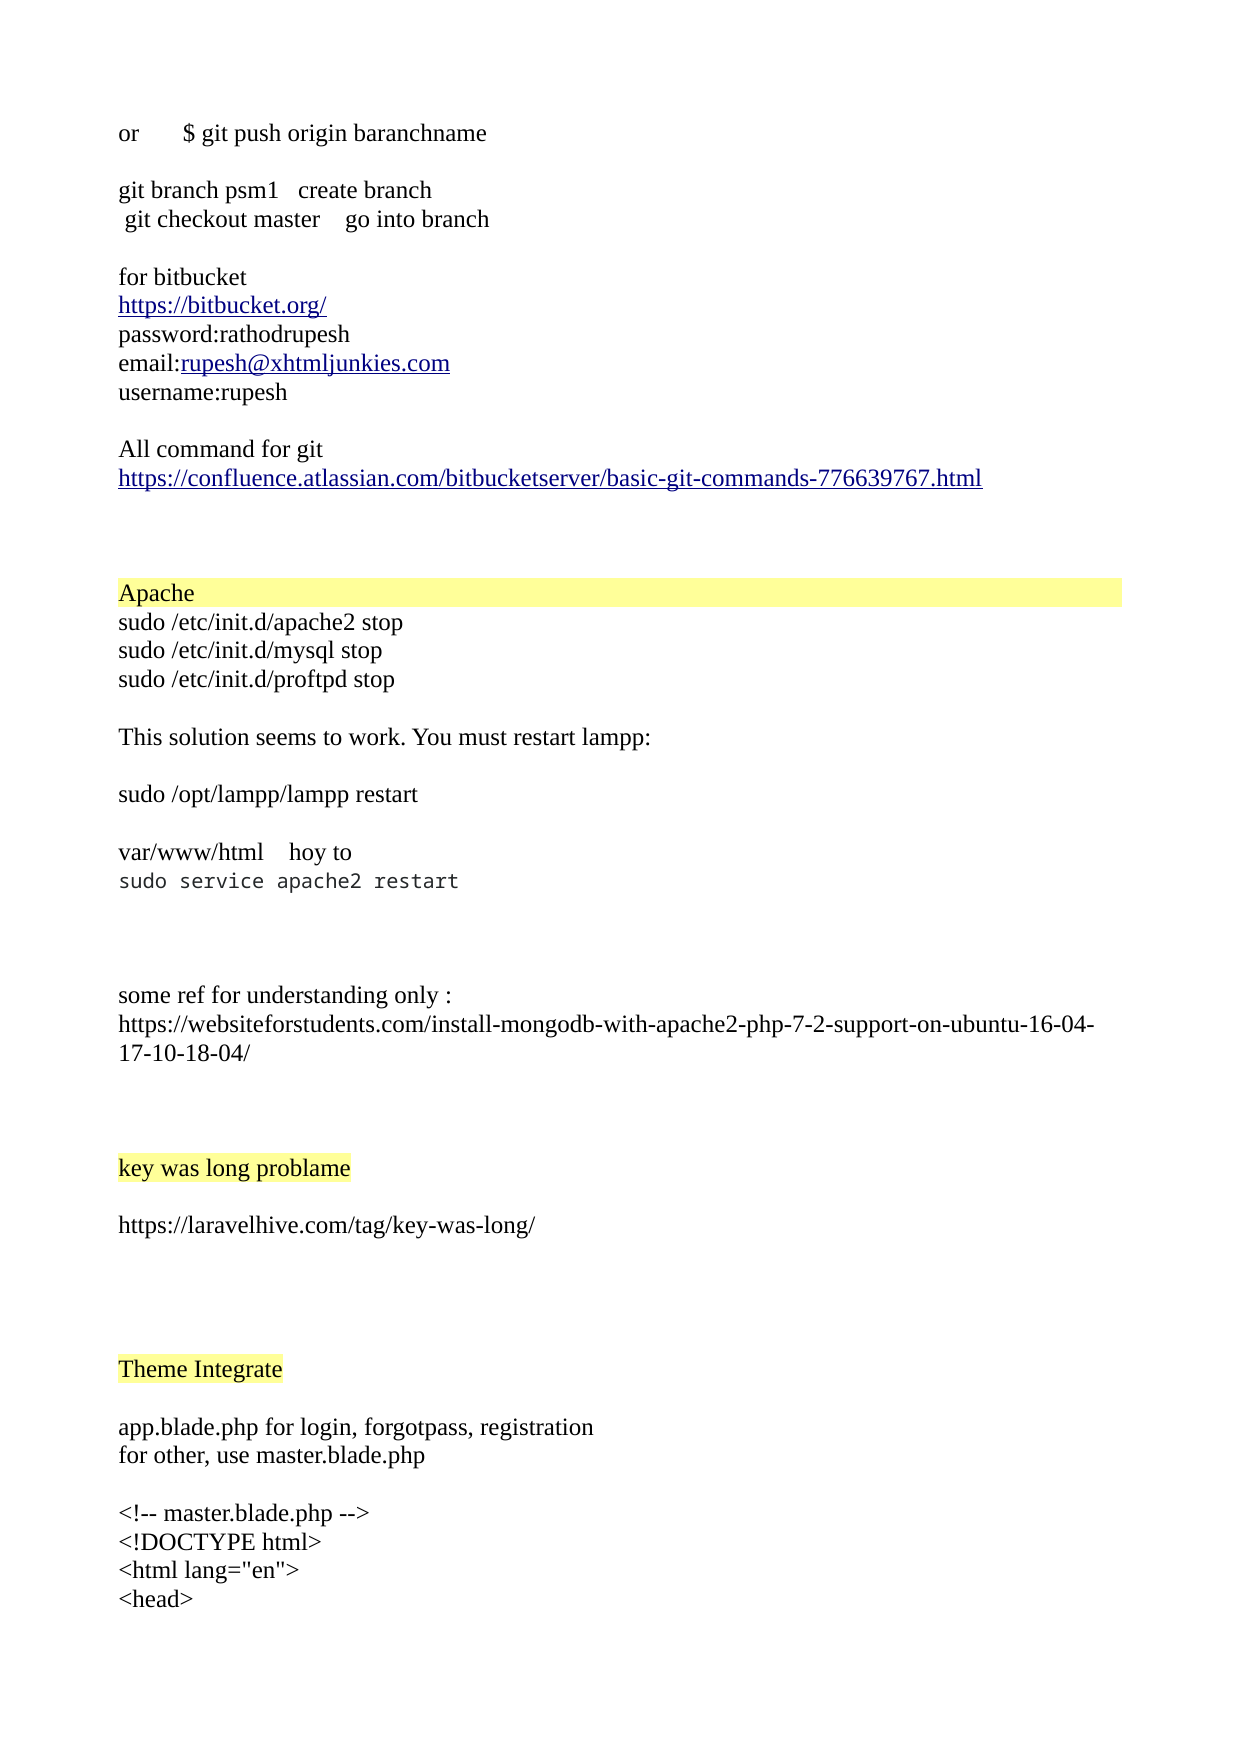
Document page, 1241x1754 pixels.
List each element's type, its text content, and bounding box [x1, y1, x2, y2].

text for bitbucket [118, 262, 1122, 291]
text This solution seems to work. You must restart lampp: [118, 722, 1122, 751]
text sudo /etc/init.d/mysql stop [118, 636, 1122, 664]
text sudo service apache2 restart [118, 866, 1122, 895]
text email:rupesh@xhtmljunkies.com [118, 348, 1122, 377]
text Theme Integrate [118, 1354, 1122, 1383]
text <html lang="en"> [118, 1556, 1122, 1584]
text var/www/html hoy to [118, 837, 1122, 866]
text key was long problame [118, 1153, 1122, 1182]
text https://bitbucket.org/ [118, 291, 1122, 319]
text sudo /etc/init.d/apache2 stop [118, 607, 1122, 636]
text git checkout master go into branch [118, 204, 1122, 233]
text password:rathodrupesh [118, 319, 1122, 348]
text or $ git push origin baranchname [118, 118, 1122, 147]
text git branch psm1 create branch [118, 176, 1122, 204]
text for other, use master.blade.php [118, 1441, 1122, 1469]
text https://confluence.atlassian.com/bitbucketserver/basic-git-commands-776639767.html [118, 463, 1122, 492]
text https://websiteforstudents.com/install-mongodb-with-apache2-php-7-2-support-on-ubuntu-16-04-17-10-18-04/ [118, 1009, 1122, 1067]
text https://laravelhive.com/tag/key-was-long/ [118, 1211, 1122, 1239]
text <head> [118, 1584, 1122, 1613]
text <!DOCTYPE html> [118, 1527, 1122, 1556]
text sudo /opt/lampp/lampp restart [118, 779, 1122, 808]
text Apache [118, 578, 1122, 607]
text All command for git [118, 434, 1122, 463]
text app.blade.php for login, forgotpass, registration [118, 1412, 1122, 1441]
text sudo /etc/init.d/proftpd stop [118, 664, 1122, 693]
text some ref for understanding only : [118, 981, 1122, 1009]
text username:rupesh [118, 377, 1122, 406]
text <!-- master.blade.php --> [118, 1498, 1122, 1527]
